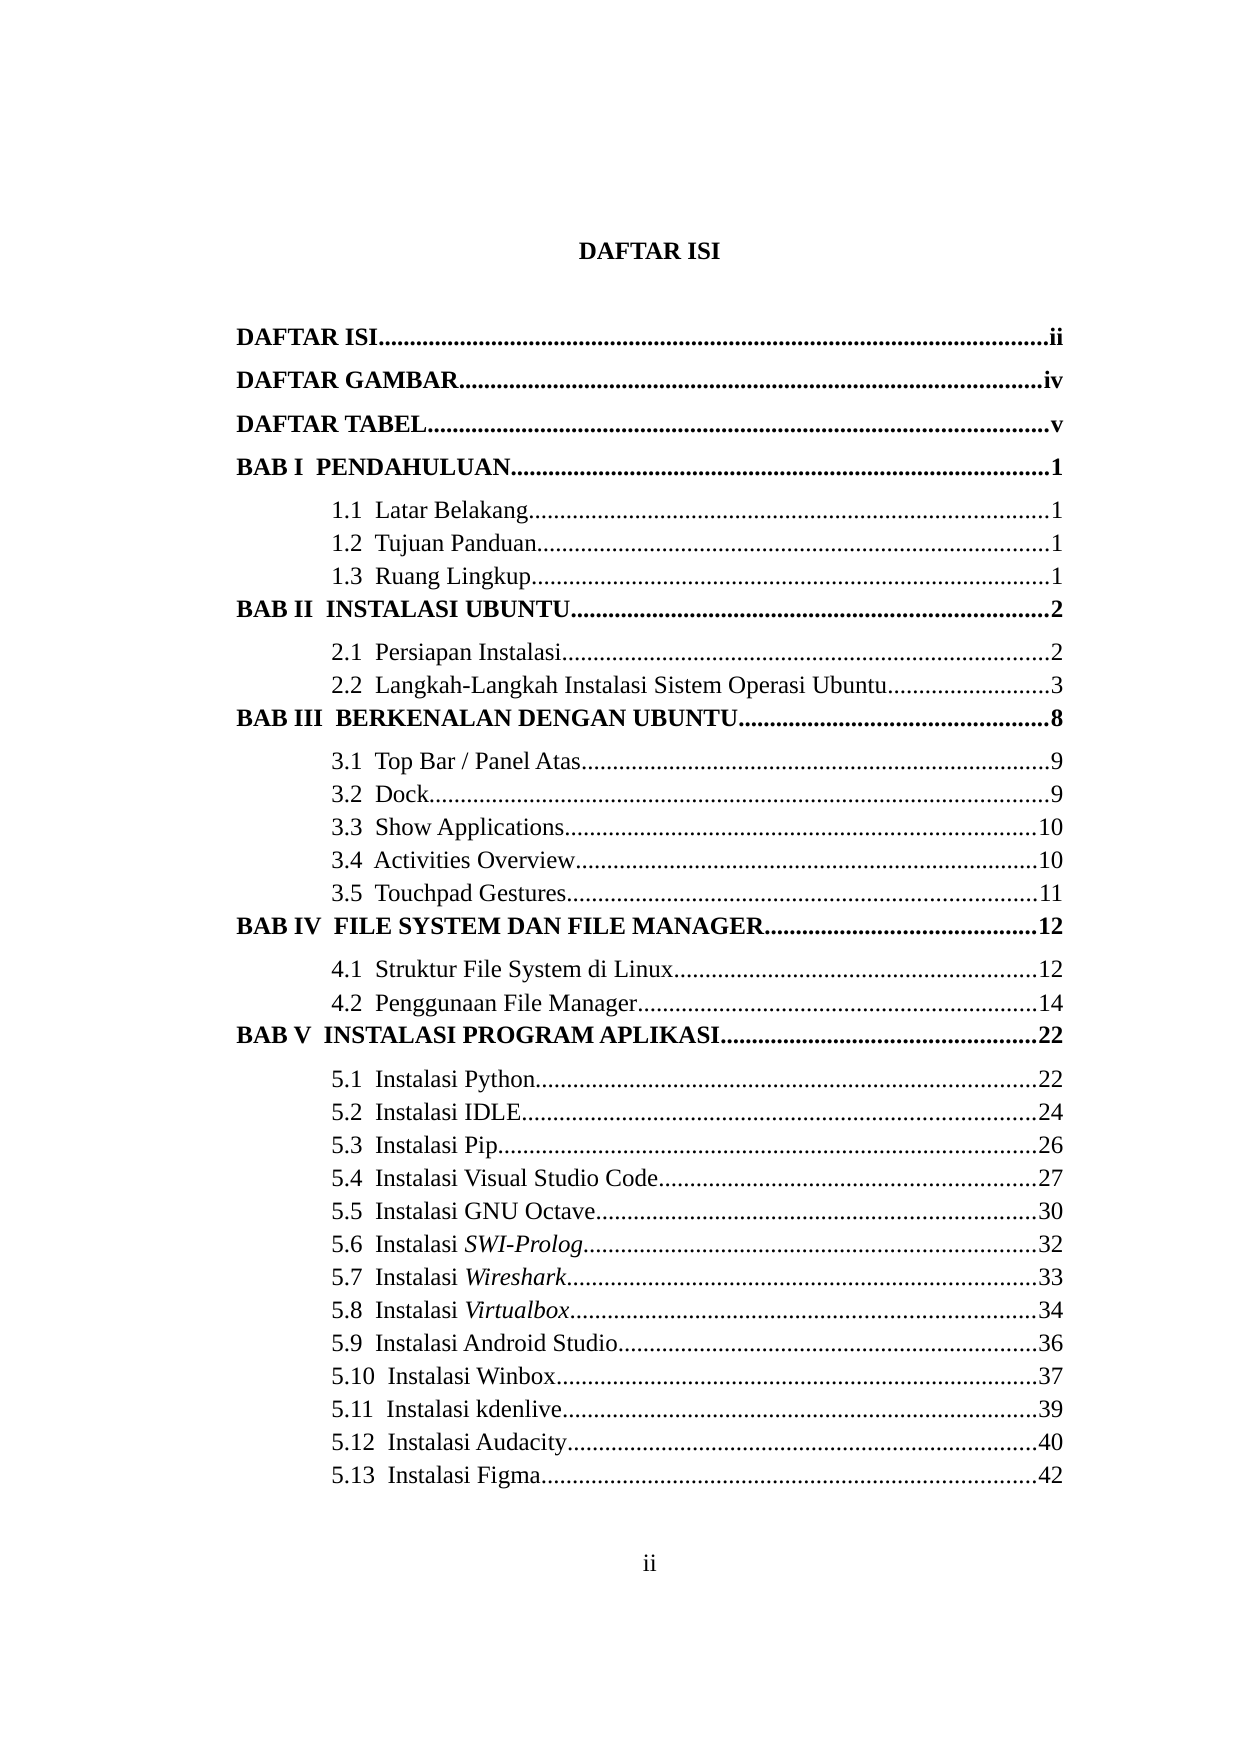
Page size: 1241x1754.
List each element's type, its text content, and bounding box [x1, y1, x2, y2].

text 5.8 Instalasi Virtualbox 34 [325, 1295, 1063, 1324]
text BAB III BERKENALAN DENGAN UBUNTU 8 [236, 703, 1063, 732]
text 5.3 Instalasi Pip 26 [325, 1130, 1063, 1158]
text DAFTAR TABEL v [236, 409, 1063, 437]
text 5.7 Instalasi Wireshark 33 [325, 1262, 1063, 1291]
text 3.5 Touchpad Gestures 11 [325, 878, 1063, 907]
text 5.5 Instalasi GNU Octave 30 [325, 1196, 1063, 1224]
text BAB V INSTALASI PROGRAM APLIKASI 22 [236, 1021, 1063, 1049]
text 1.1 Latar Belakang 1 [325, 495, 1063, 524]
text 5.11 Instalasi kdenlive 39 [325, 1394, 1063, 1423]
text 5.10 Instalasi Winbox 37 [325, 1361, 1063, 1390]
text 4.1 Struktur File System di Linux 12 [325, 954, 1063, 983]
text DAFTAR ISI ii [236, 322, 1063, 351]
text 5.6 Instalasi SWI-Prolog 32 [325, 1229, 1063, 1258]
text 5.12 Instalasi Audacity 40 [325, 1427, 1063, 1456]
text 3.4 Activities Overview 10 [325, 845, 1063, 874]
text 3.1 Top Bar / Panel Atas 9 [325, 746, 1063, 775]
text 2.2 Langkah-Langkah Instalasi Sistem Operasi Ubuntu 3 [325, 670, 1063, 699]
text BAB II INSTALASI UBUNTU 2 [236, 594, 1063, 623]
text 3.2 Dock 9 [325, 779, 1063, 808]
subtitle DAFTAR ISI [236, 236, 1063, 265]
text 5.2 Instalasi IDLE 24 [325, 1097, 1063, 1126]
text 4.2 Penggunaan File Manager 14 [325, 988, 1063, 1016]
text 5.13 Instalasi Figma 42 [325, 1460, 1063, 1489]
text 5.1 Instalasi Python 22 [325, 1064, 1063, 1092]
text 1.2 Tujuan Panduan 1 [325, 528, 1063, 557]
text 2.1 Persiapan Instalasi 2 [325, 637, 1063, 666]
text 1.3 Ruang Lingkup 1 [325, 561, 1063, 590]
text 5.9 Instalasi Android Studio 36 [325, 1328, 1063, 1357]
text BAB IV FILE SYSTEM DAN FILE MANAGER 12 [236, 911, 1063, 940]
text 5.4 Instalasi Visual Studio Code 27 [325, 1163, 1063, 1192]
text DAFTAR GAMBAR iv [236, 366, 1063, 394]
text 3.3 Show Applications 10 [325, 812, 1063, 841]
text BAB I PENDAHULUAN 1 [236, 452, 1063, 481]
